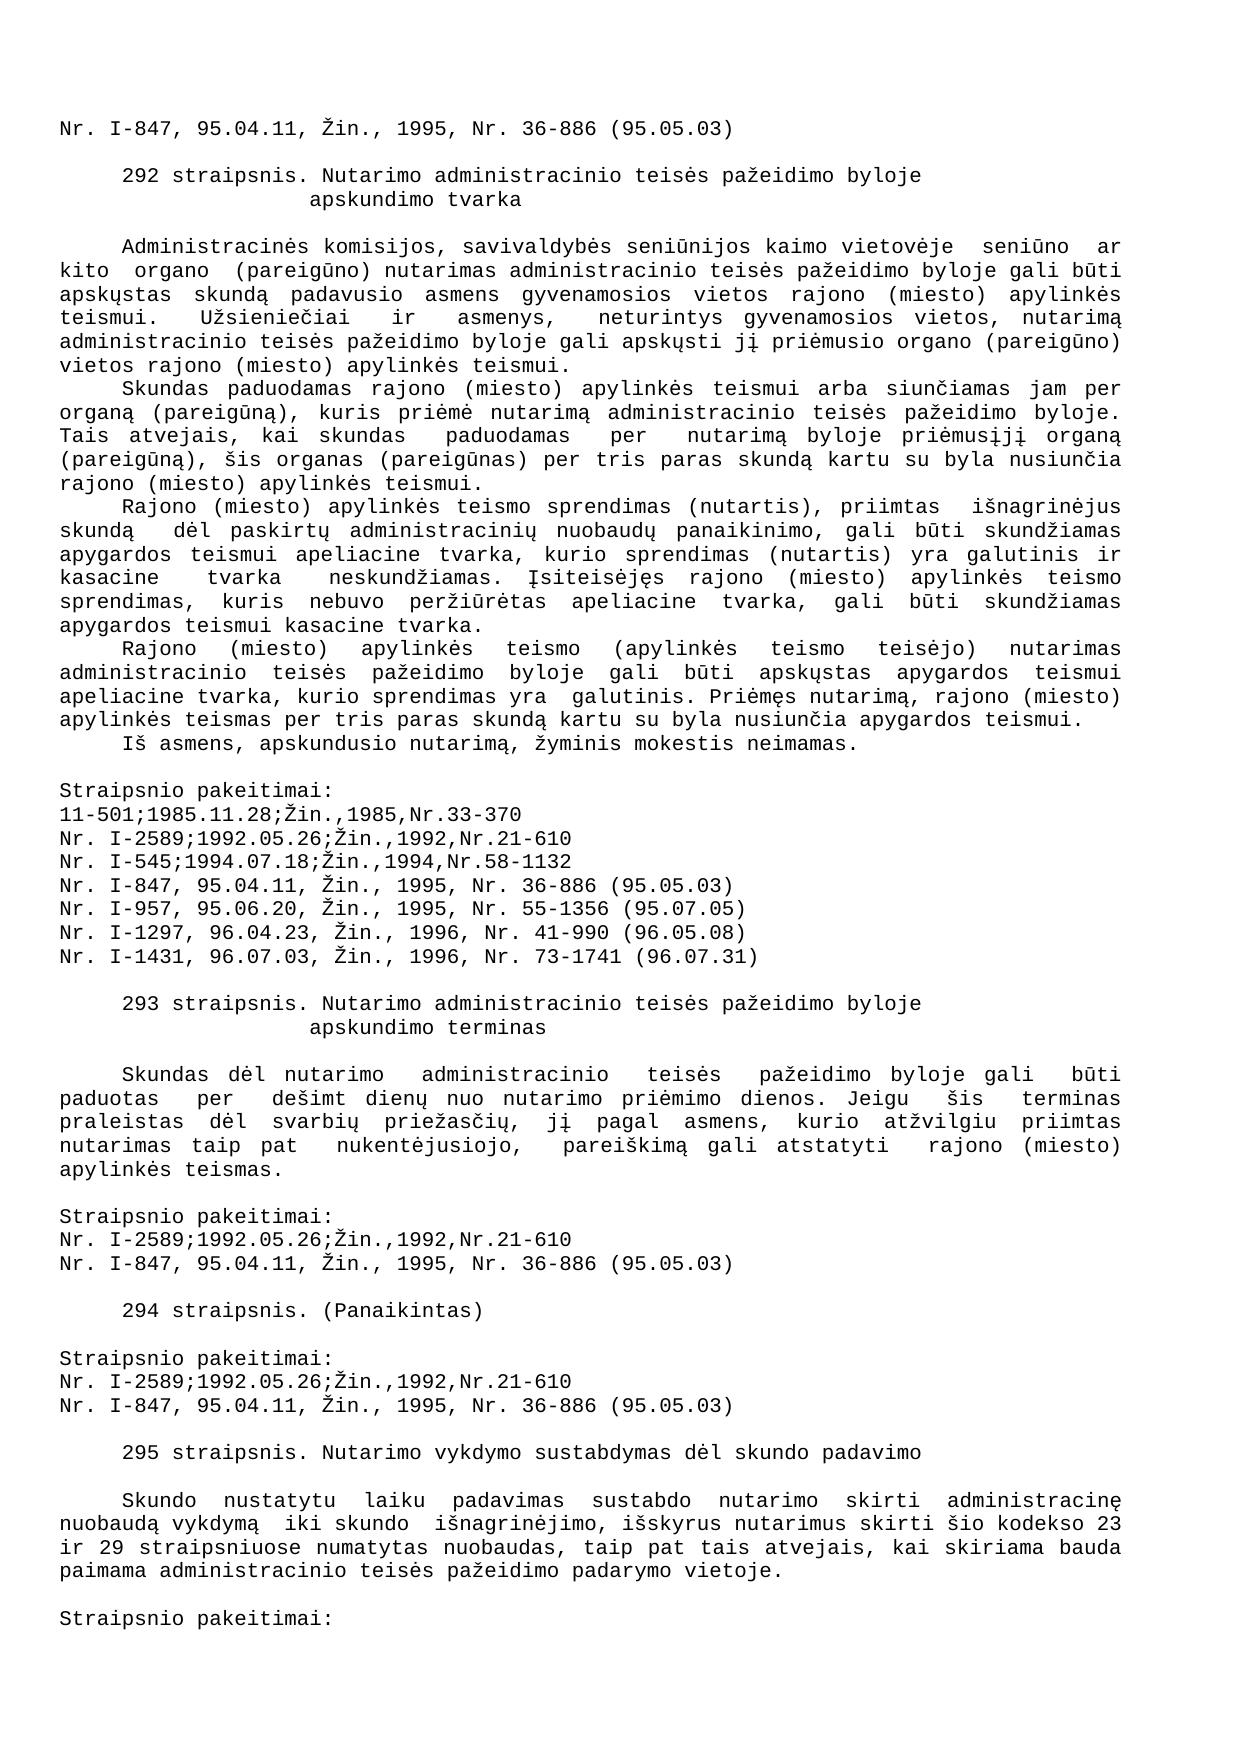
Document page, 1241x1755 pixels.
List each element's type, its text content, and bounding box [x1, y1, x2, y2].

text Straipsnio pakeitimai: [59, 1206, 1122, 1229]
text Rajono (miesto) apylinkės teismo sprendimas (nutartis), priimtas išnagrinėjus skundą dėl paskirtų administracinių nuobaudų panaikinimo, gali būti skundžiamas apygardos teismui apeliacine tvarka, kurio sprendimas (nutartis) yra galutinis ir kasacine tvarka neskundžiamas. Įsiteisėjęs rajono (miesto) apylinkės teismo sprendimas, kuris nebuvo peržiūrėtas apeliacine tvarka, gali būti skundžiamas apygardos teismui kasacine tvarka. [59, 496, 1122, 638]
text Nr. I-1431, 96.07.03, Žin., 1996, Nr. 73-1741 (96.07.31) [59, 946, 1122, 969]
text 292 straipsnis. Nutarimo administracinio teisės pažeidimo byloje [59, 165, 1122, 189]
text Skundo nustatytu laiku padavimas sustabdo nutarimo skirti administracinę nuobaudą vykdymą iki skundo išnagrinėjimo, išskyrus nutarimus skirti šio kodekso 23 ir 29 straipsniuose numatytas nuobaudas, taip pat tais atvejais, kai skiriama bauda paimama administracinio teisės pažeidimo padarymo vietoje. [59, 1489, 1122, 1584]
text Nr. I-957, 95.06.20, Žin., 1995, Nr. 55-1356 (95.07.05) [59, 898, 1122, 922]
text Nr. I-545;1994.07.18;Žin.,1994,Nr.58-1132 [59, 851, 1122, 875]
text Rajono (miesto) apylinkės teismo (apylinkės teismo teisėjo) nutarimas administracinio teisės pažeidimo byloje gali būti apskųstas apygardos teismui apeliacine tvarka, kurio sprendimas yra galutinis. Priėmęs nutarimą, rajono (miesto) apylinkės teismas per tris paras skundą kartu su byla nusiunčia apygardos teismui. [59, 638, 1122, 733]
text Nr. I-2589;1992.05.26;Žin.,1992,Nr.21-610 [59, 1229, 1122, 1253]
text 11-501;1985.11.28;Žin.,1985,Nr.33-370 [59, 804, 1122, 827]
text Iš asmens, apskundusio nutarimą, žyminis mokestis neimamas. [59, 733, 1122, 757]
text 295 straipsnis. Nutarimo vykdymo sustabdymas dėl skundo padavimo [59, 1442, 1122, 1466]
text apskundimo terminas [59, 1017, 1122, 1040]
text 294 straipsnis. (Panaikintas) [59, 1300, 1122, 1324]
text 293 straipsnis. Nutarimo administracinio teisės pažeidimo byloje [59, 993, 1122, 1017]
text Nr. I-847, 95.04.11, Žin., 1995, Nr. 36-886 (95.05.03) [59, 1253, 1122, 1277]
text Nr. I-1297, 96.04.23, Žin., 1996, Nr. 41-990 (96.05.08) [59, 922, 1122, 946]
text Nr. I-2589;1992.05.26;Žin.,1992,Nr.21-610 [59, 827, 1122, 851]
text apskundimo tvarka [59, 189, 1122, 213]
text Skundas dėl nutarimo administracinio teisės pažeidimo byloje gali būti paduotas per dešimt dienų nuo nutarimo priėmimo dienos. Jeigu šis terminas praleistas dėl svarbių priežasčių, jį pagal asmens, kurio atžvilgiu priimtas nutarimas taip pat nukentėjusiojo, pareiškimą gali atstatyti rajono (miesto) apylinkės teismas. [59, 1064, 1122, 1182]
text Nr. I-847, 95.04.11, Žin., 1995, Nr. 36-886 (95.05.03) [59, 1395, 1122, 1419]
text Nr. I-2589;1992.05.26;Žin.,1992,Nr.21-610 [59, 1371, 1122, 1395]
text Administracinės komisijos, savivaldybės seniūnijos kaimo vietovėje seniūno ar kito organo (pareigūno) nutarimas administracinio teisės pažeidimo byloje gali būti apskųstas skundą padavusio asmens gyvenamosios vietos rajono (miesto) apylinkės teismui. Užsieniečiai ir asmenys, neturintys gyvenamosios vietos, nutarimą administracinio teisės pažeidimo byloje gali apskųsti jį priėmusio organo (pareigūno) vietos rajono (miesto) apylinkės teismui. [59, 236, 1122, 378]
text Nr. I-847, 95.04.11, Žin., 1995, Nr. 36-886 (95.05.03) [59, 118, 1122, 142]
text Straipsnio pakeitimai: [59, 1608, 1122, 1631]
text Straipsnio pakeitimai: [59, 780, 1122, 804]
text Straipsnio pakeitimai: [59, 1348, 1122, 1371]
text Nr. I-847, 95.04.11, Žin., 1995, Nr. 36-886 (95.05.03) [59, 875, 1122, 898]
text Skundas paduodamas rajono (miesto) apylinkės teismui arba siunčiamas jam per organą (pareigūną), kuris priėmė nutarimą administracinio teisės pažeidimo byloje. Tais atvejais, kai skundas paduodamas per nutarimą byloje priėmusįjį organą (pareigūną), šis organas (pareigūnas) per tris paras skundą kartu su byla nusiunčia rajono (miesto) apylinkės teismui. [59, 378, 1122, 496]
